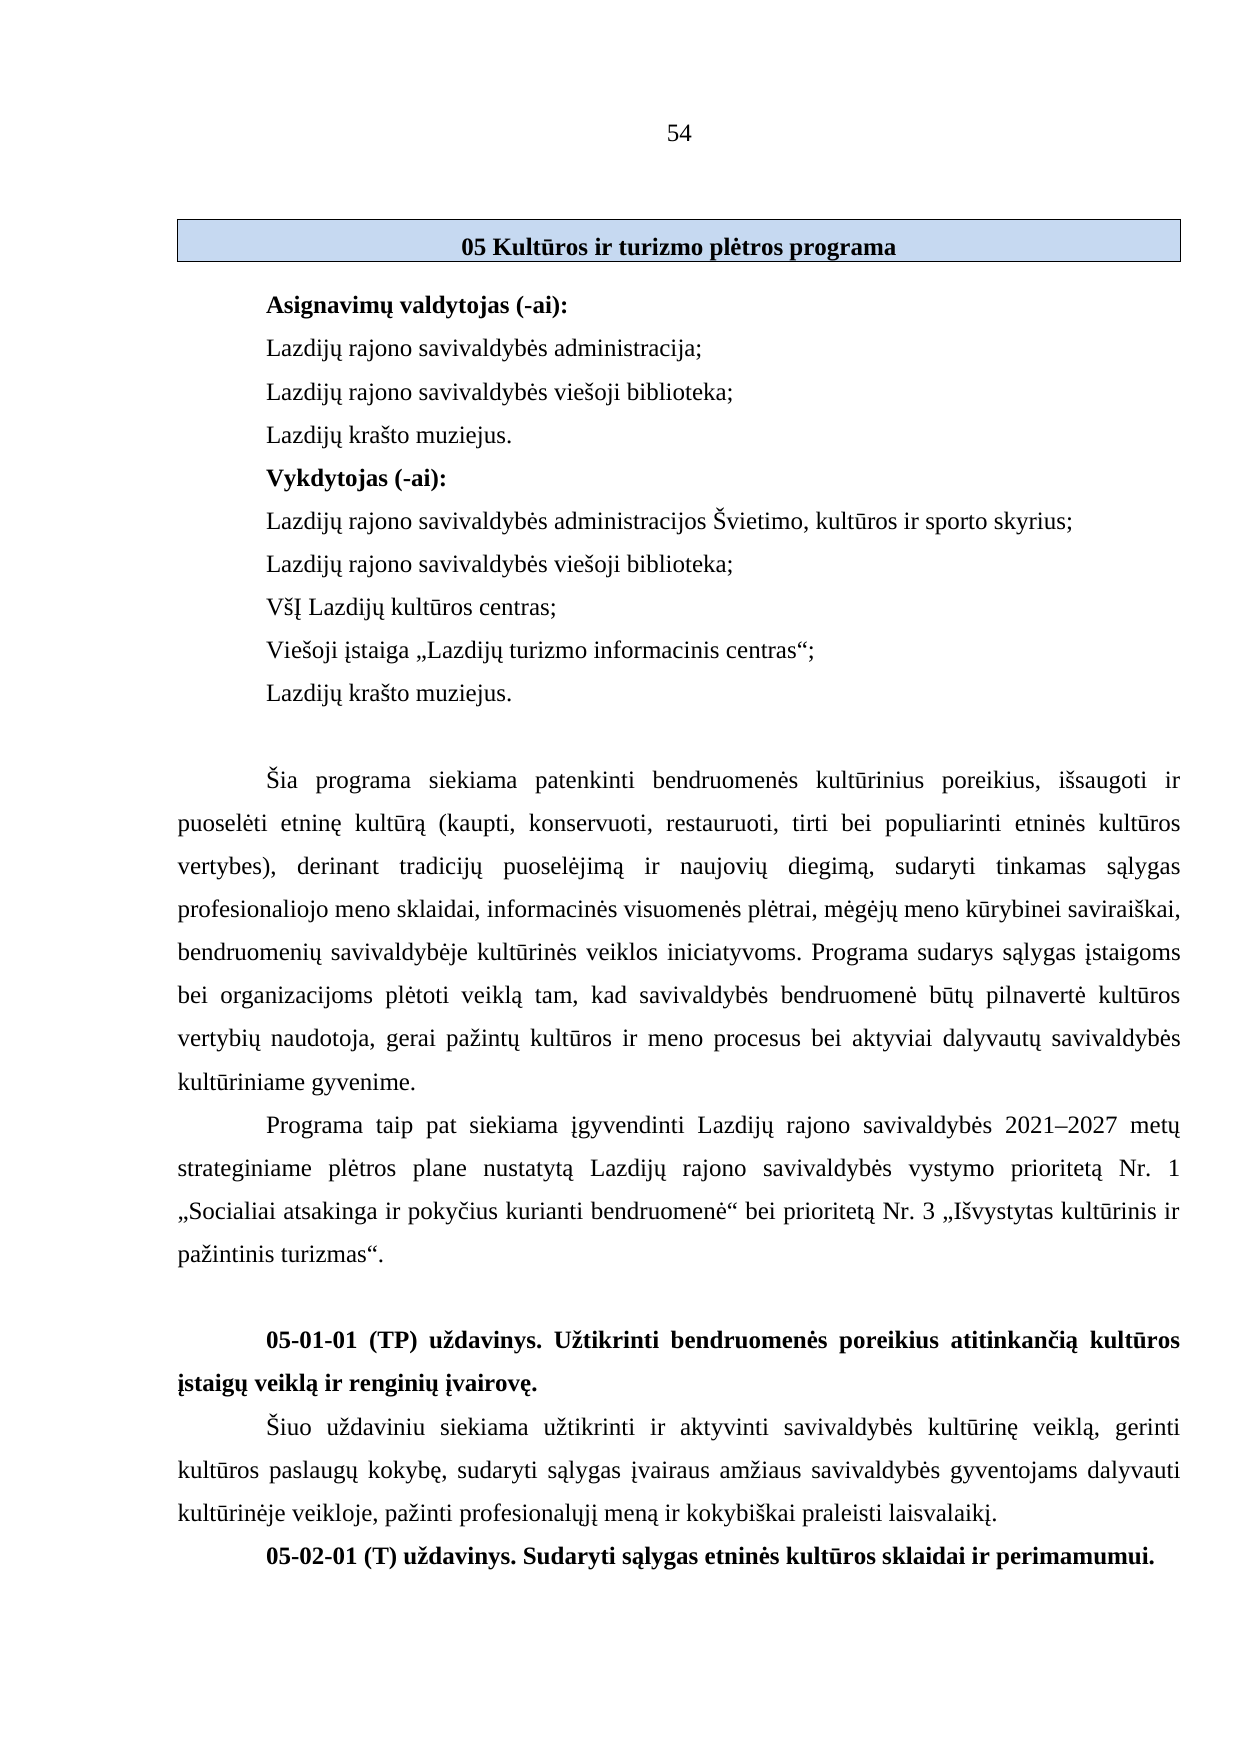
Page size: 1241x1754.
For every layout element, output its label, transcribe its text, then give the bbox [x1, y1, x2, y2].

text 05-01-01 (TP) uždavinys. Užtikrinti bendruomenės poreikius atitinkančią kultūros įstaigų veiklą ir renginių įvairovę. [177, 1325, 1181, 1397]
text Šia programa siekiama patenkinti bendruomenės kultūrinius poreikius, išsaugoti ir puoselėti etninę kultūrą (kaupti, konservuoti, restauruoti, tirti bei populiarinti etninės kultūros vertybes), derinant tradicijų puoselėjimą ir naujovių diegimą, sudaryti tinkamas sąlygas profesionaliojo meno sklaidai, informacinės visuomenės plėtrai, mėgėjų meno kūrybinei saviraiškai, bendruomenių savivaldybėje kultūrinės veiklos iniciatyvoms. Programa sudarys sąlygas įstaigoms bei organizacijoms plėtoti veiklą tam, kad savivaldybės bendruomenė būtų pilnavertė kultūros vertybių naudotoja, gerai pažintų kultūros ir meno procesus bei aktyviai dalyvautų savivaldybės kultūriniame gyvenime. [177, 765, 1181, 1095]
text Lazdijų krašto muziejus. [177, 678, 1181, 707]
text Lazdijų rajono savivaldybės administracijos Švietimo, kultūros ir sporto skyrius; [177, 506, 1181, 535]
text VšĮ Lazdijų kultūros centras; [177, 592, 1181, 621]
text Lazdijų rajono savivaldybės viešoji biblioteka; [177, 377, 1181, 405]
text Viešoji įstaiga „Lazdijų turizmo informacinis centras“; [177, 635, 1181, 664]
text Lazdijų krašto muziejus. [177, 420, 1181, 448]
text Programa taip pat siekiama įgyvendinti Lazdijų rajono savivaldybės 2021–2027 metų strateginiame plėtros plane nustatytą Lazdijų rajono savivaldybės vystymo prioritetą Nr. 1 „Socialiai atsakinga ir pokyčius kurianti bendruomenė“ bei prioritetą Nr. 3 „Išvystytas kultūrinis ir pažintinis turizmas“. [177, 1110, 1181, 1268]
table_header 05 Kultūros ir turizmo plėtros programa [178, 220, 1180, 261]
text Vykdytojas (-ai): [177, 463, 1181, 492]
text 05-02-01 (T) uždavinys. Sudaryti sąlygas etninės kultūros sklaidai ir perimamumui. [177, 1541, 1181, 1570]
text Asignavimų valdytojas (-ai): [177, 290, 1181, 319]
text Lazdijų rajono savivaldybės administracija; [177, 333, 1181, 362]
text Šiuo uždaviniu siekiama užtikrinti ir aktyvinti savivaldybės kultūrinę veiklą, gerinti kultūros paslaugų kokybę, sudaryti sąlygas įvairaus amžiaus savivaldybės gyventojams dalyvauti kultūrinėje veikloje, pažinti profesionalųjį meną ir kokybiškai praleisti laisvalaikį. [177, 1412, 1181, 1527]
text Lazdijų rajono savivaldybės viešoji biblioteka; [177, 549, 1181, 578]
